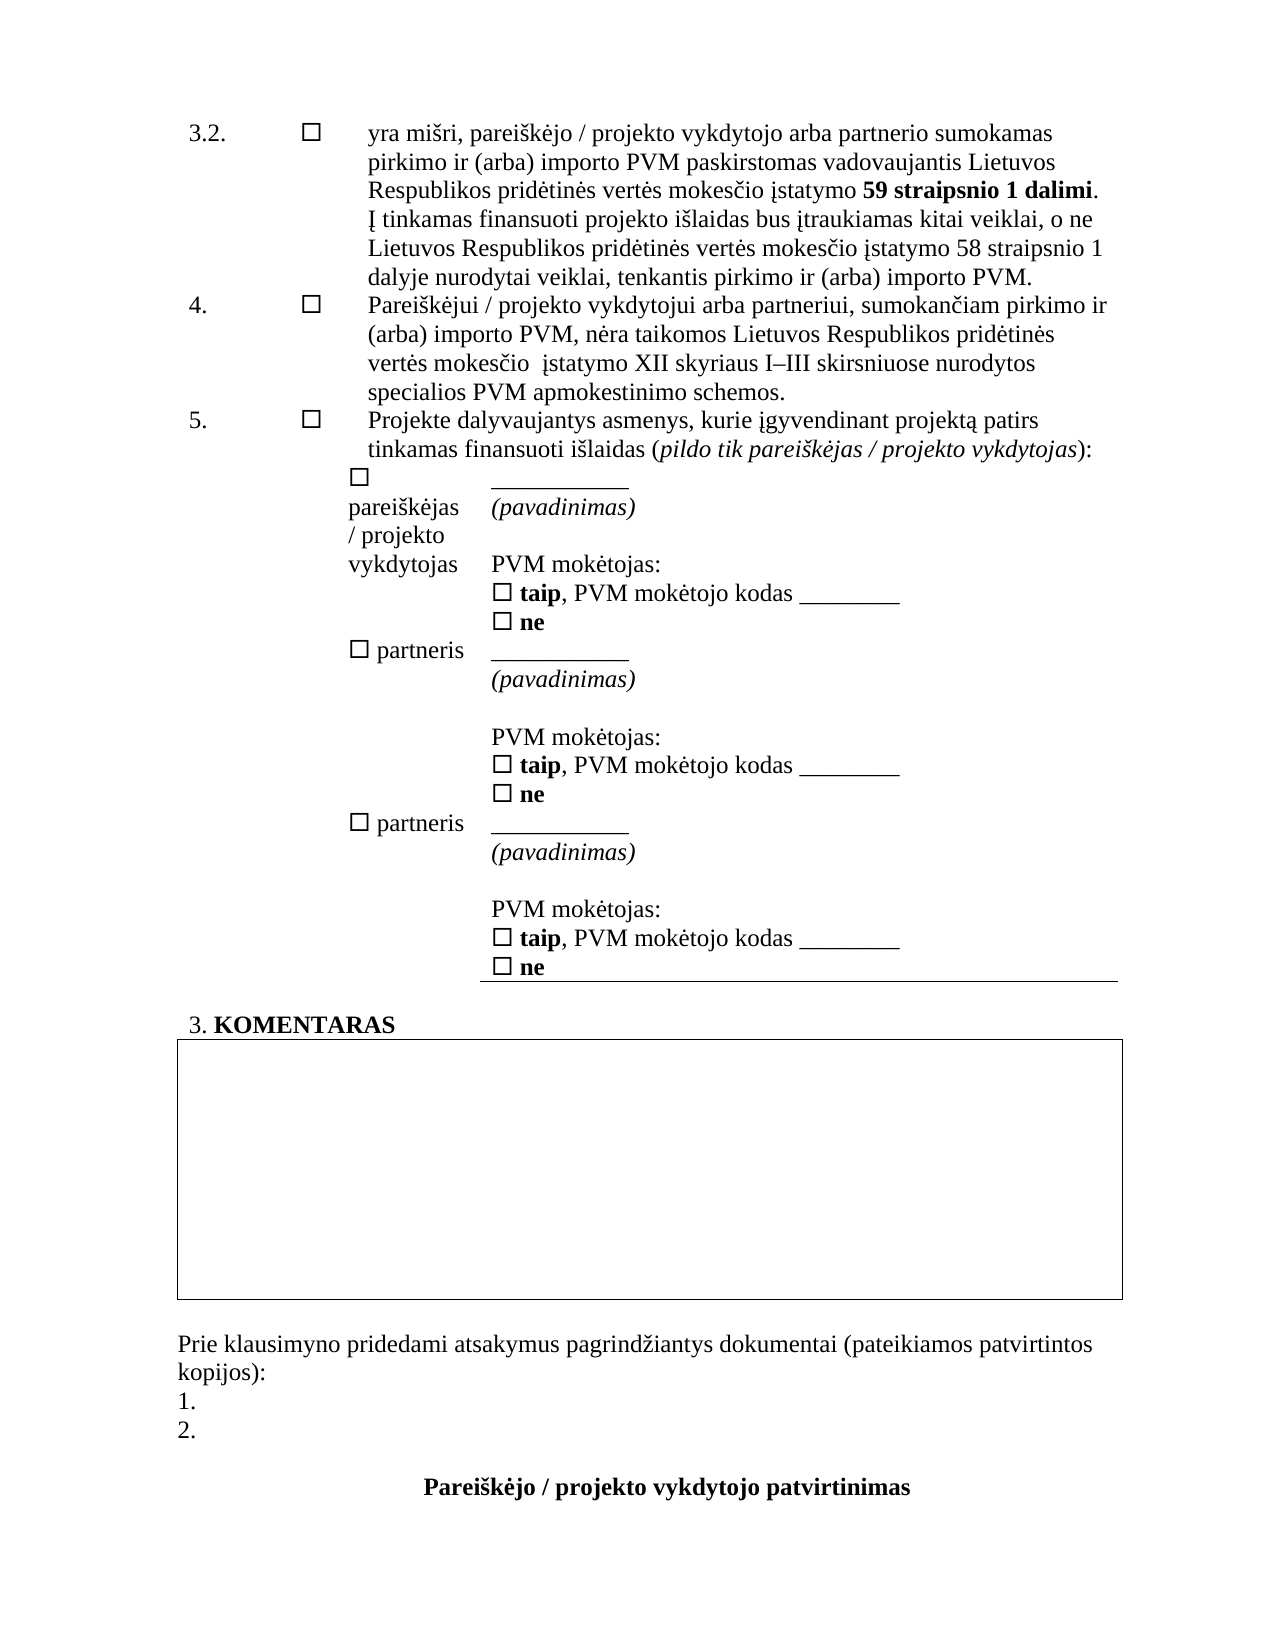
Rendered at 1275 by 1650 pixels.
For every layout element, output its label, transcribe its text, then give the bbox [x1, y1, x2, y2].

text Pareiškėjo / projekto vykdytojo patvirtinimas [177, 1472, 1157, 1501]
table_cell [177, 808, 337, 981]
text 2. [177, 1415, 1157, 1444]
table_header 3. KOMENTARAS [177, 1010, 1122, 1039]
table_cell yra mišri, pareiškėjo / projekto vykdytojo arba partnerio sumokamas pirkimo ir (arba) importo PVM paskirstomas vadovaujantis Lietuvos Respublikos pridėtinės vertės mokesčio įstatymo 59 straipsnio 1 dalimi. Į tinkamas finansuoti projekto išlaidas bus įtraukiamas kitai veiklai, o ne Lietuvos Respublikos pridėtinės vertės mokesčio įstatymo 58 straipsnio 1 dalyje nurodytai veiklai, tenkantis pirkimo ir (arba) importo PVM. [356, 118, 1122, 291]
table_cell [177, 463, 337, 636]
table_cell [] partneris [337, 808, 480, 981]
text Prie klausimyno pridedami atsakymus pagrindžiantys dokumentai (pateikiamos patvirtintos kopijos): [177, 1329, 1157, 1386]
table_cell [178, 1040, 1122, 1299]
table_cell [177, 636, 337, 808]
table_cell Projekte dalyvaujantys asmenys, kurie įgyvendinant projektą patirs tinkamas finansuoti išlaidas (pildo tik pareiškėjas / projekto vykdytojas): [356, 406, 1122, 463]
table_cell 5. [177, 406, 266, 463]
table_cell 4. [177, 291, 266, 406]
table_cell ___________ (pavadinimas) PVM mokėtojas: [] taip, PVM mokėtojo kodas ________ [] ne [480, 463, 1118, 636]
table_cell Pareiškėjui / projekto vykdytojui arba partneriui, sumokančiam pirkimo ir (arba) importo PVM, nėra taikomos Lietuvos Respublikos pridėtinės vertės mokesčio įstatymo XII skyriaus I–III skirsniuose nurodytos specialios PVM apmokestinimo schemos. [356, 291, 1122, 406]
text 1. [177, 1386, 1157, 1415]
table_cell [] [266, 406, 356, 463]
table_cell [1118, 636, 1122, 808]
table_cell ___________ (pavadinimas) PVM mokėtojas: [] taip, PVM mokėtojo kodas ________ [] ne [480, 636, 1118, 808]
table_cell 3.2. [177, 118, 266, 291]
table_cell ___________ (pavadinimas) PVM mokėtojas: [] taip, PVM mokėtojo kodas ________ [] ne [480, 808, 1118, 981]
table_cell [1118, 463, 1122, 636]
table_cell [1118, 808, 1122, 981]
table_cell [] [266, 118, 356, 291]
table_cell [] [266, 291, 356, 406]
table_cell [] partneris [337, 636, 480, 808]
table_cell [] pareiškėjas / projekto vykdytojas [337, 463, 480, 636]
